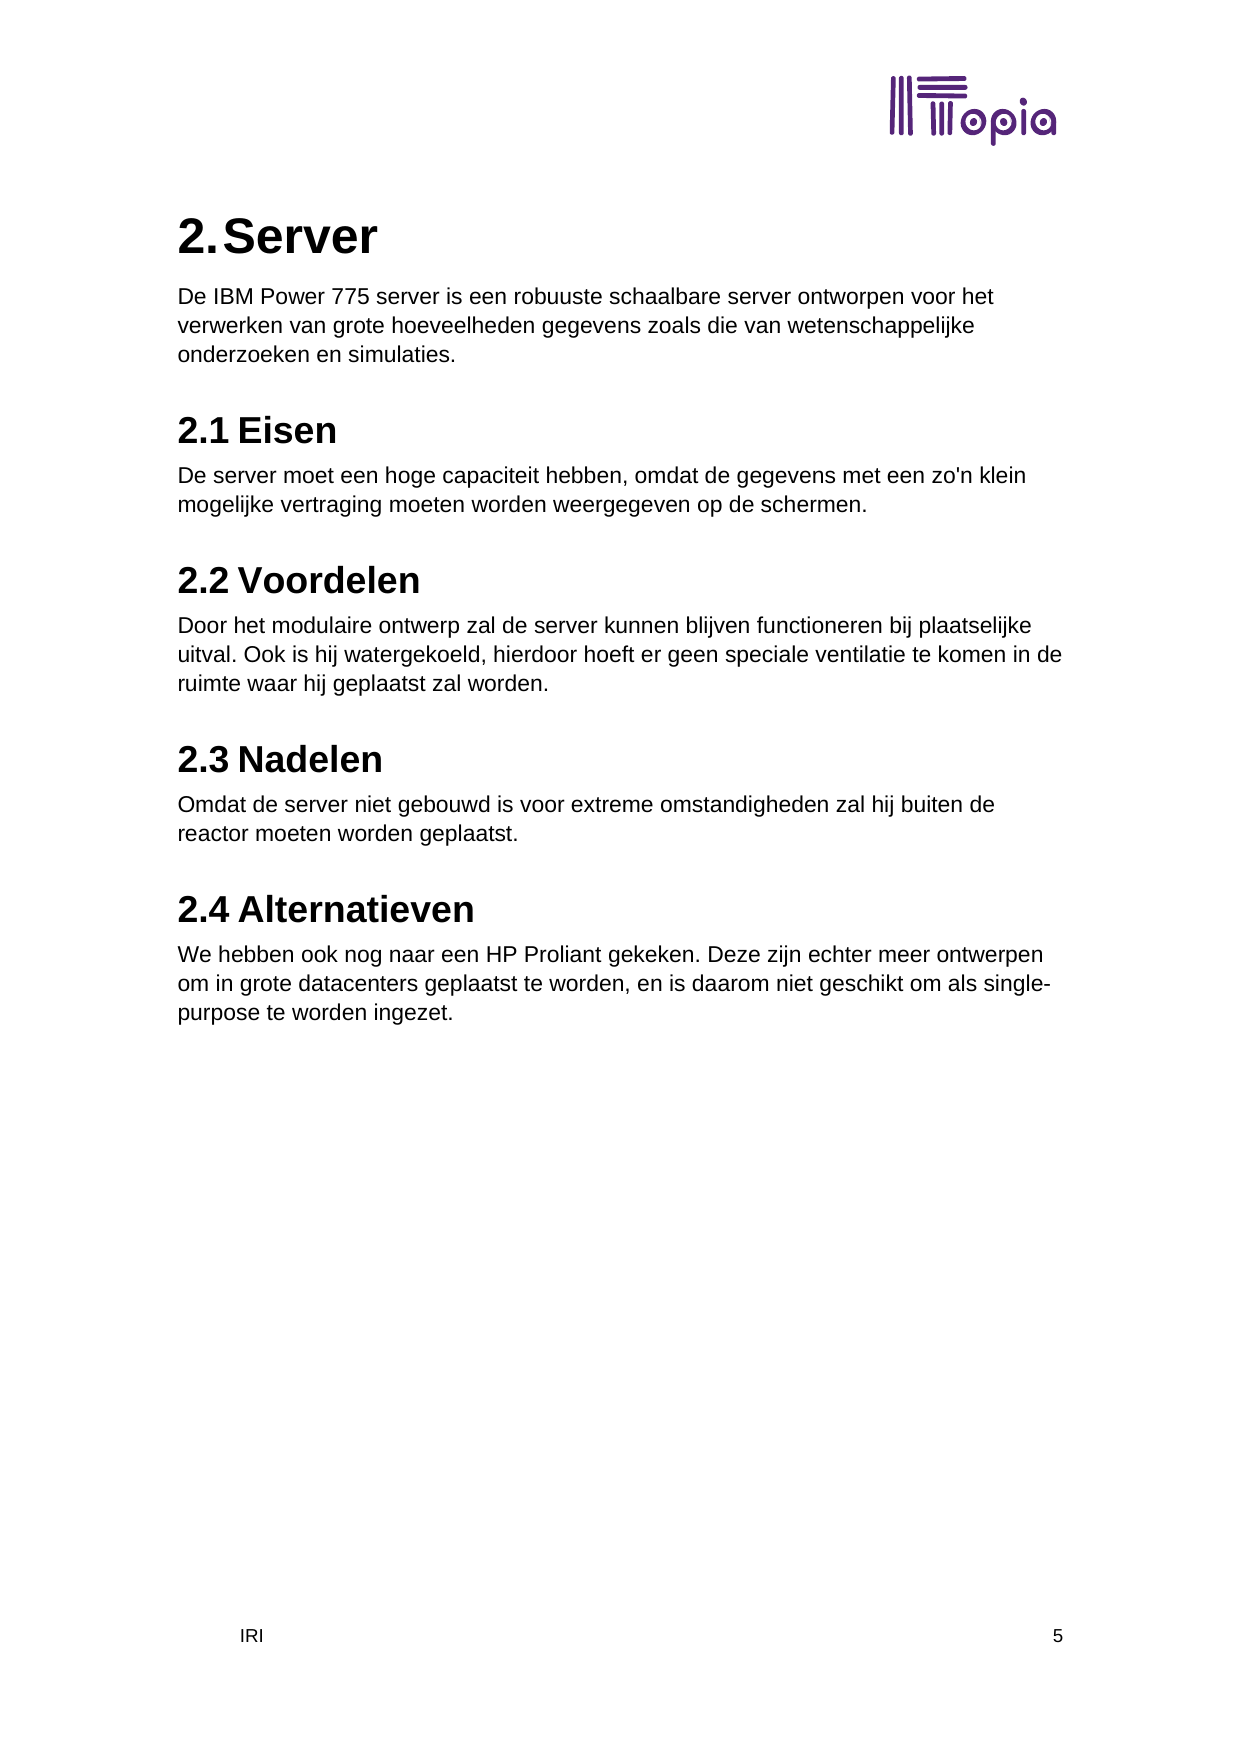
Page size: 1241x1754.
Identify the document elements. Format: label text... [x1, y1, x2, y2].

subtitle Nadelen [177, 737, 1063, 780]
text Omdat de server niet gebouwd is voor extreme omstandigheden zal hij buiten de reactor moeten worden geplaatst. [177, 791, 1063, 847]
subtitle Server [177, 207, 1063, 264]
subtitle Eisen [177, 408, 1063, 451]
text De IBM Power 775 server is een robuuste schaalbare server ontworpen voor het verwerken van grote hoeveelheden gegevens zoals die van wetenschappelijke onderzoeken en simulaties. [177, 283, 1063, 368]
subtitle Alternatieven [177, 887, 1063, 930]
text Door het modulaire ontwerp zal de server kunnen blijven functioneren bij plaatselijke uitval. Ook is hij watergekoeld, hierdoor hoeft er geen speciale ventilatie te komen in de ruimte waar hij geplaatst zal worden. [177, 612, 1063, 697]
text De server moet een hoge capaciteit hebben, omdat de gegevens met een zo'n klein mogelijke vertraging moeten worden weergegeven op de schermen. [177, 462, 1063, 518]
text We hebben ook nog naar een HP Proliant gekeken. Deze zijn echter meer ontwerpen om in grote datacenters geplaatst te worden, en is daarom niet geschikt om als single-purpose te worden ingezet. [177, 941, 1063, 1026]
subtitle Voordelen [177, 558, 1063, 601]
